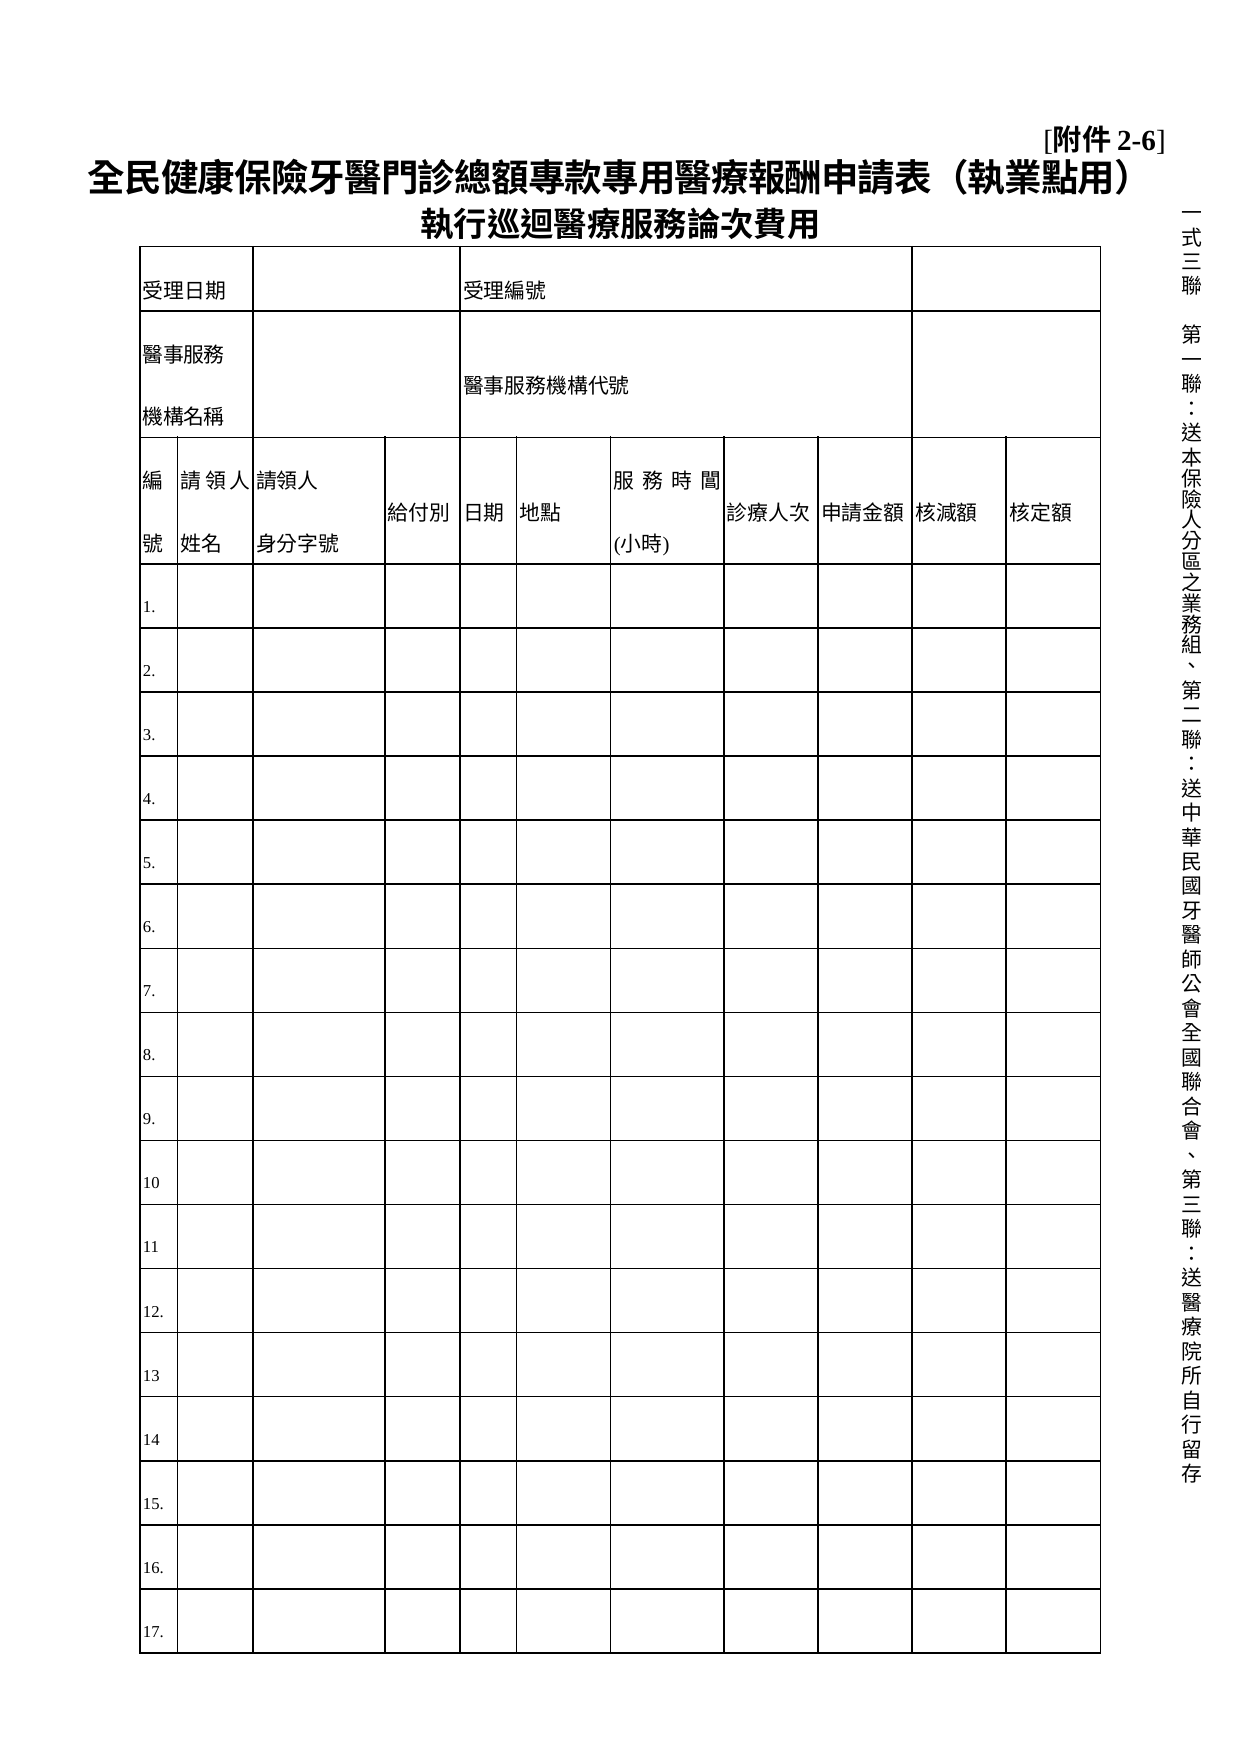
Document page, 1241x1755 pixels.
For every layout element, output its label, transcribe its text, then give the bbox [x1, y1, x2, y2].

table_cell [461, 693, 516, 755]
table_cell 15. [141, 1462, 177, 1524]
table_cell 請領人姓名 [178, 438, 252, 563]
table_header [254, 247, 459, 310]
table_cell [1007, 1526, 1100, 1588]
table_cell [819, 1590, 911, 1652]
table_cell [913, 565, 1005, 627]
table_cell [517, 1397, 610, 1460]
table_cell [254, 949, 384, 1011]
table_cell 醫事服務 機構名稱 [141, 312, 252, 436]
table_cell [819, 1141, 911, 1204]
table_cell [913, 1269, 1005, 1332]
table_cell [178, 757, 252, 819]
table_cell 3. [141, 693, 177, 755]
table_cell [611, 1077, 723, 1139]
table_cell [517, 565, 610, 627]
table_cell [178, 1141, 252, 1204]
table_cell [611, 629, 723, 691]
text 全民健康保險牙醫門診總額專款專用醫療報酬申請表（執業點用） [75, 158, 1165, 200]
table_cell [178, 1269, 252, 1332]
table_cell [386, 1205, 459, 1268]
table_cell 核減額 [913, 438, 1005, 563]
table_cell [461, 1462, 516, 1524]
table_cell [386, 629, 459, 691]
table_cell [819, 565, 911, 627]
table_cell [1007, 1462, 1100, 1524]
table_cell 給付別 [386, 438, 459, 563]
table_cell [461, 757, 516, 819]
table_cell [819, 1333, 911, 1396]
table_cell [461, 1205, 516, 1268]
table_cell 服務時閶(小時) [611, 438, 723, 563]
table_cell [611, 1333, 723, 1396]
table_cell [386, 1333, 459, 1396]
table_cell 編號 [141, 438, 177, 563]
table_cell [254, 1333, 384, 1396]
table_cell [386, 1141, 459, 1204]
table_cell [819, 949, 911, 1011]
table_cell [386, 1269, 459, 1332]
table_cell 4. [141, 757, 177, 819]
table_cell [254, 312, 459, 436]
table_cell [611, 949, 723, 1011]
table_cell [1007, 693, 1100, 755]
table_cell [517, 885, 610, 947]
table_cell [178, 1333, 252, 1396]
table_cell [461, 1077, 516, 1139]
table_cell [254, 757, 384, 819]
table_cell 2. [141, 629, 177, 691]
table_cell [819, 1269, 911, 1332]
table_cell [725, 1462, 817, 1524]
table_header 受理日期 [141, 247, 252, 310]
table_cell [725, 1269, 817, 1332]
table_cell [611, 1013, 723, 1076]
table_cell 5. [141, 821, 177, 883]
table_cell [1007, 1269, 1100, 1332]
table_cell [461, 1526, 516, 1588]
table_cell [386, 757, 459, 819]
table_cell [819, 1526, 911, 1588]
table_cell [386, 1590, 459, 1652]
table_cell [386, 565, 459, 627]
table_cell [386, 693, 459, 755]
table_cell [517, 693, 610, 755]
table_cell 日期 [461, 438, 516, 563]
table_cell [254, 1462, 384, 1524]
table_cell [461, 1269, 516, 1332]
text [附件2-6] [75, 96, 1165, 158]
table_cell [913, 1205, 1005, 1268]
table_cell [517, 949, 610, 1011]
table_cell 9. [141, 1077, 177, 1139]
table_cell [254, 1526, 384, 1588]
table_cell 16. [141, 1526, 177, 1588]
text 執行巡迴醫療服務論次費用 [75, 200, 1165, 246]
table_cell [517, 629, 610, 691]
table_cell [913, 629, 1005, 691]
table_cell [254, 565, 384, 627]
table_cell [1007, 1077, 1100, 1139]
table_header 受理編號 [461, 247, 911, 310]
table_cell [819, 1462, 911, 1524]
table_cell [819, 629, 911, 691]
table_cell [1007, 821, 1100, 883]
table_cell [611, 1269, 723, 1332]
table_cell 12. [141, 1269, 177, 1332]
table_cell 核定額 [1007, 438, 1100, 563]
table_cell [517, 1526, 610, 1588]
table_cell [725, 821, 817, 883]
table_cell [725, 1397, 817, 1460]
table_cell [461, 1590, 516, 1652]
table_cell [178, 1526, 252, 1588]
table_cell [386, 821, 459, 883]
table_cell [819, 1397, 911, 1460]
table_cell [254, 821, 384, 883]
table_cell [517, 821, 610, 883]
table_cell 17. [141, 1590, 177, 1652]
table_cell [517, 1333, 610, 1396]
table_cell 診療人次 [725, 438, 817, 563]
table_cell [819, 1013, 911, 1076]
table_cell [517, 1013, 610, 1076]
table_cell [725, 1526, 817, 1588]
table_cell [178, 821, 252, 883]
table_cell 地點 [517, 438, 610, 563]
table_cell [178, 1013, 252, 1076]
table_cell 6. [141, 885, 177, 947]
table_cell [461, 1333, 516, 1396]
table_cell [1007, 757, 1100, 819]
table_cell [517, 1141, 610, 1204]
table_cell [913, 757, 1005, 819]
table_cell [913, 1141, 1005, 1204]
table_cell 11 [141, 1205, 177, 1268]
table_cell [178, 1205, 252, 1268]
table_cell [725, 565, 817, 627]
table_cell [461, 1141, 516, 1204]
table_cell 14 [141, 1397, 177, 1460]
table_cell [819, 1077, 911, 1139]
table_cell [913, 312, 1100, 436]
table_cell 1. [141, 565, 177, 627]
table_cell [1007, 1590, 1100, 1652]
table_cell [178, 693, 252, 755]
table_cell [611, 693, 723, 755]
table_cell [178, 1077, 252, 1139]
table_cell [386, 1077, 459, 1139]
table_cell [517, 1077, 610, 1139]
table_cell [611, 1462, 723, 1524]
table_cell [819, 693, 911, 755]
table_cell [178, 1397, 252, 1460]
table_cell [461, 565, 516, 627]
table_cell [725, 1205, 817, 1268]
table_cell [1007, 1013, 1100, 1076]
table_cell [819, 1205, 911, 1268]
table_cell [386, 1462, 459, 1524]
table_cell [611, 1205, 723, 1268]
table_cell [913, 949, 1005, 1011]
table_cell [725, 1077, 817, 1139]
table_cell [461, 1013, 516, 1076]
table_cell [1007, 1141, 1100, 1204]
table_cell [725, 1013, 817, 1076]
table_cell [178, 949, 252, 1011]
table_cell [461, 885, 516, 947]
table_cell [611, 1590, 723, 1652]
table_cell [1007, 629, 1100, 691]
table_cell 醫事服務機構代號 [461, 312, 911, 436]
table_cell [725, 1590, 817, 1652]
table_cell [386, 949, 459, 1011]
table_cell [386, 1013, 459, 1076]
table_cell [913, 693, 1005, 755]
table_cell [461, 629, 516, 691]
table_cell [254, 1205, 384, 1268]
table_cell [517, 1269, 610, 1332]
table_cell [254, 1269, 384, 1332]
table_cell [461, 1397, 516, 1460]
table_cell [611, 757, 723, 819]
table_cell [178, 629, 252, 691]
table_cell 8. [141, 1013, 177, 1076]
table_cell [461, 949, 516, 1011]
table_cell [913, 1526, 1005, 1588]
table_cell [386, 1397, 459, 1460]
table_cell [725, 693, 817, 755]
table_cell [254, 1590, 384, 1652]
table_cell [517, 1205, 610, 1268]
table_cell [611, 1141, 723, 1204]
table_cell [611, 1526, 723, 1588]
table_cell [1007, 1397, 1100, 1460]
table_cell [725, 757, 817, 819]
table_cell [611, 1397, 723, 1460]
table_cell [611, 565, 723, 627]
table_cell [254, 1077, 384, 1139]
table_cell [819, 757, 911, 819]
table_cell [1007, 565, 1100, 627]
table_cell [913, 1077, 1005, 1139]
table_cell [1007, 1333, 1100, 1396]
table_cell [254, 1141, 384, 1204]
table_cell [725, 1141, 817, 1204]
table_cell [725, 629, 817, 691]
table_cell [913, 1333, 1005, 1396]
table_cell [819, 821, 911, 883]
table_cell [386, 1526, 459, 1588]
table_cell [517, 757, 610, 819]
table_cell [1007, 885, 1100, 947]
table_cell [254, 1397, 384, 1460]
table_cell [1007, 949, 1100, 1011]
table_header [913, 247, 1100, 310]
table_cell [819, 885, 911, 947]
table_cell [725, 1333, 817, 1396]
table_cell [913, 1013, 1005, 1076]
table_cell 7. [141, 949, 177, 1011]
table_cell [725, 949, 817, 1011]
table_cell [254, 693, 384, 755]
table_cell [178, 885, 252, 947]
table_cell [178, 1590, 252, 1652]
table_cell [517, 1590, 610, 1652]
table_cell [913, 1462, 1005, 1524]
table_cell [913, 821, 1005, 883]
table_cell 申請金額 [819, 438, 911, 563]
table_cell [725, 885, 817, 947]
table_cell [461, 821, 516, 883]
table_cell [611, 821, 723, 883]
table_cell 13 [141, 1333, 177, 1396]
table_cell 請領人 身分字號 [254, 438, 384, 563]
table_cell [178, 565, 252, 627]
table_cell [913, 1590, 1005, 1652]
table_cell 10 [141, 1141, 177, 1204]
table_cell [611, 885, 723, 947]
table_cell [913, 885, 1005, 947]
table_cell [1007, 1205, 1100, 1268]
table_cell [254, 885, 384, 947]
table_cell [254, 1013, 384, 1076]
table_cell [517, 1462, 610, 1524]
table_cell [913, 1397, 1005, 1460]
table_cell [178, 1462, 252, 1524]
table_cell [254, 629, 384, 691]
table_cell [386, 885, 459, 947]
